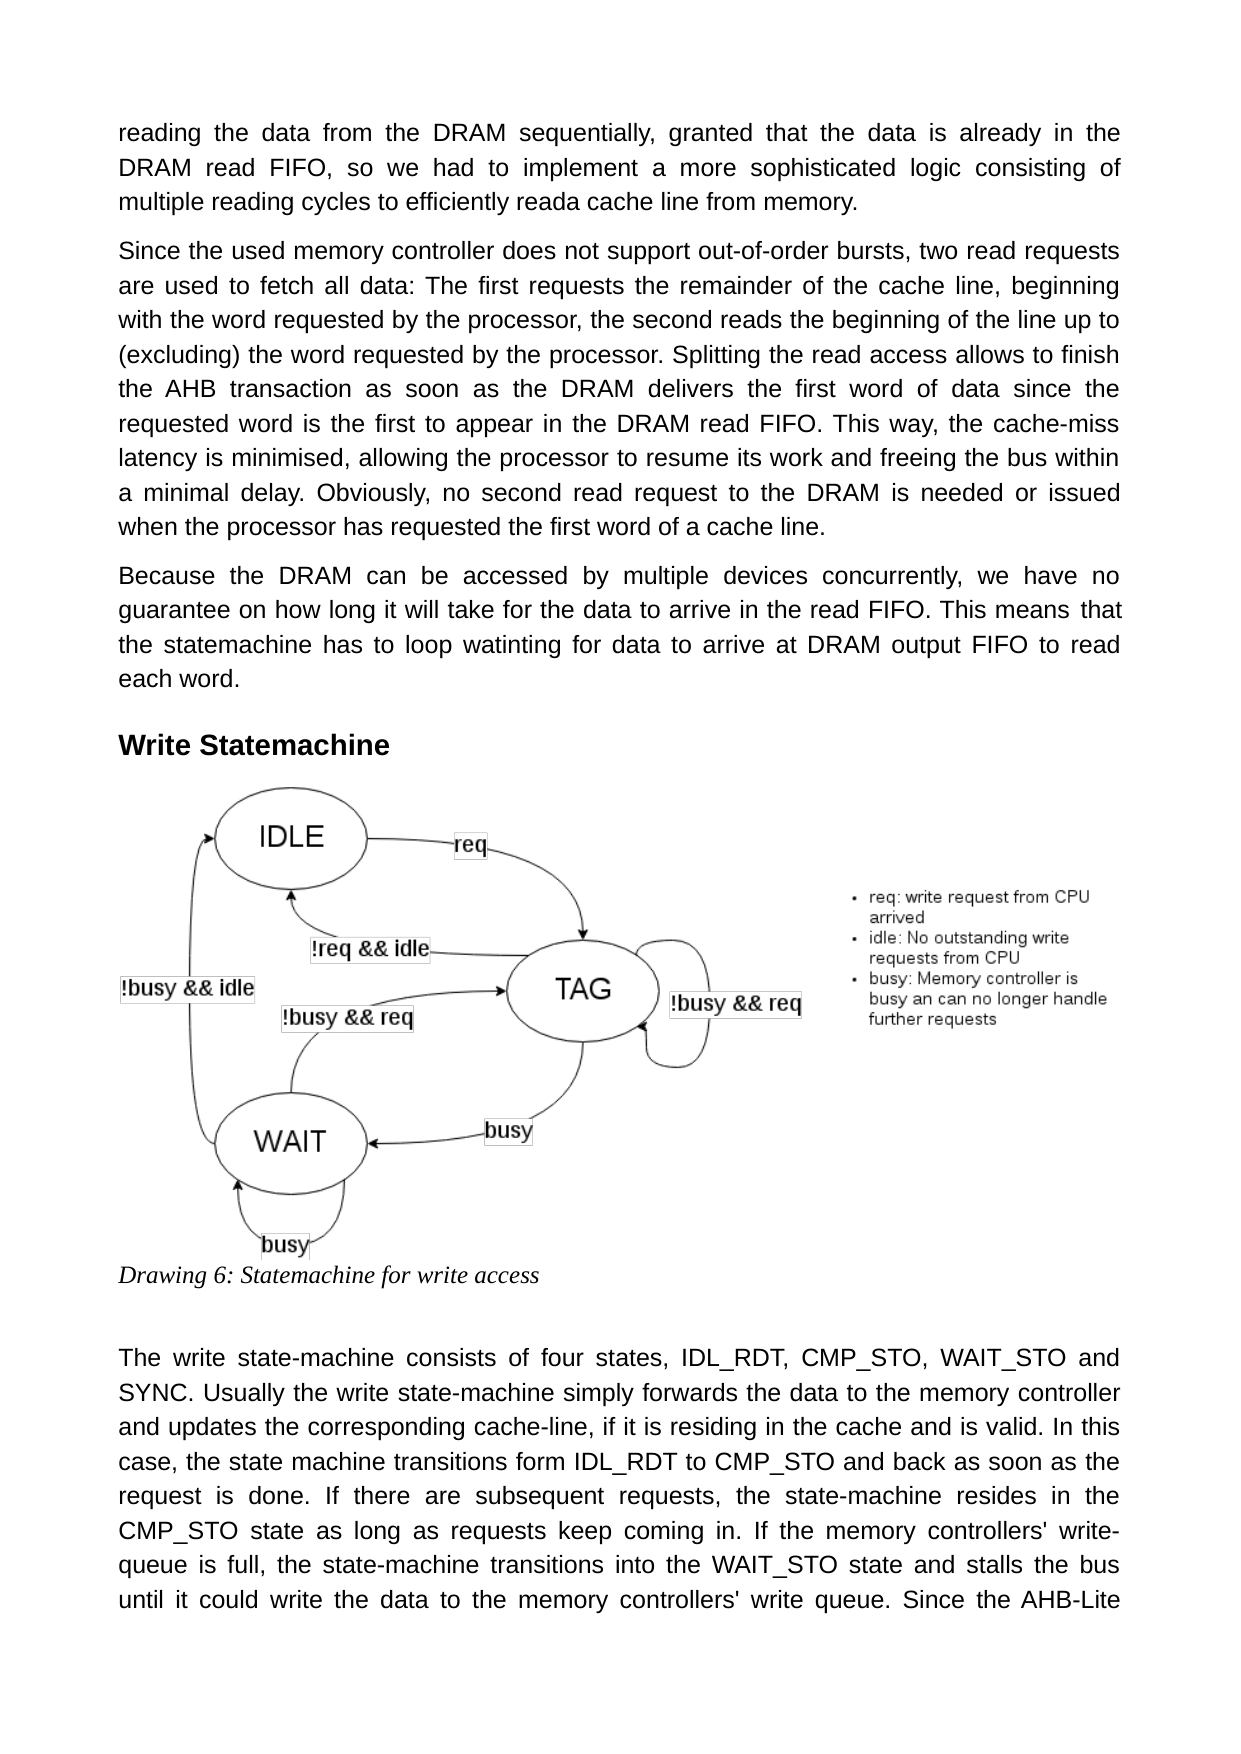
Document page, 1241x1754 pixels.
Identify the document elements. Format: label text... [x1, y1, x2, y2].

subtitle Write Statemachine [118, 728, 1122, 762]
text reading the data from the DRAM sequentially, granted that the data is already in the DRAM read FIFO, so we had to implement a more sophisticated logic consisting of multiple reading cycles to efficiently reada cache line from memory. [118, 118, 1122, 216]
text Because the DRAM can be accessed by multiple devices concurrently, we have no guarantee on how long it will take for the data to arrive in the read FIFO. This means that the statemachine has to loop watinting for data to arrive at DRAM output FIFO to read each word. [118, 561, 1122, 693]
text Since the used memory controller does not support out-of-order bursts, two read requests are used to fetch all data: The first requests the remainder of the cache line, beginning with the word requested by the processor, the second reads the beginning of the line up to (excluding) the word requested by the processor. Splitting the read access allows to finish the AHB transaction as soon as the DRAM delivers the first word of data since the requested word is the first to appear in the DRAM read FIFO. This way, the cache-miss latency is minimised, allowing the processor to resume its work and freeing the bus within a minimal delay. Obviously, no second read request to the DRAM is needed or issued when the processor has requested the first word of a cache line. [118, 236, 1122, 541]
text The write state-machine consists of four states, IDL_RDT, CMP_STO, WAIT_STO and SYNC. Usually the write state-machine simply forwards the data to the memory controller and updates the corresponding cache-line, if it is residing in the cache and is valid. In this case, the state machine transitions form IDL_RDT to CMP_STO and back as soon as the request is done. If there are subsequent requests, the state-machine resides in the CMP_STO state as long as requests keep coming in. If the memory controllers' write-queue is full, the state-machine transitions into the WAIT_STO state and stalls the bus until it could write the data to the memory controllers' write queue. Since the AHB-Lite [118, 1343, 1122, 1613]
text Drawing 6: Statemachine for write access [118, 787, 1122, 1288]
